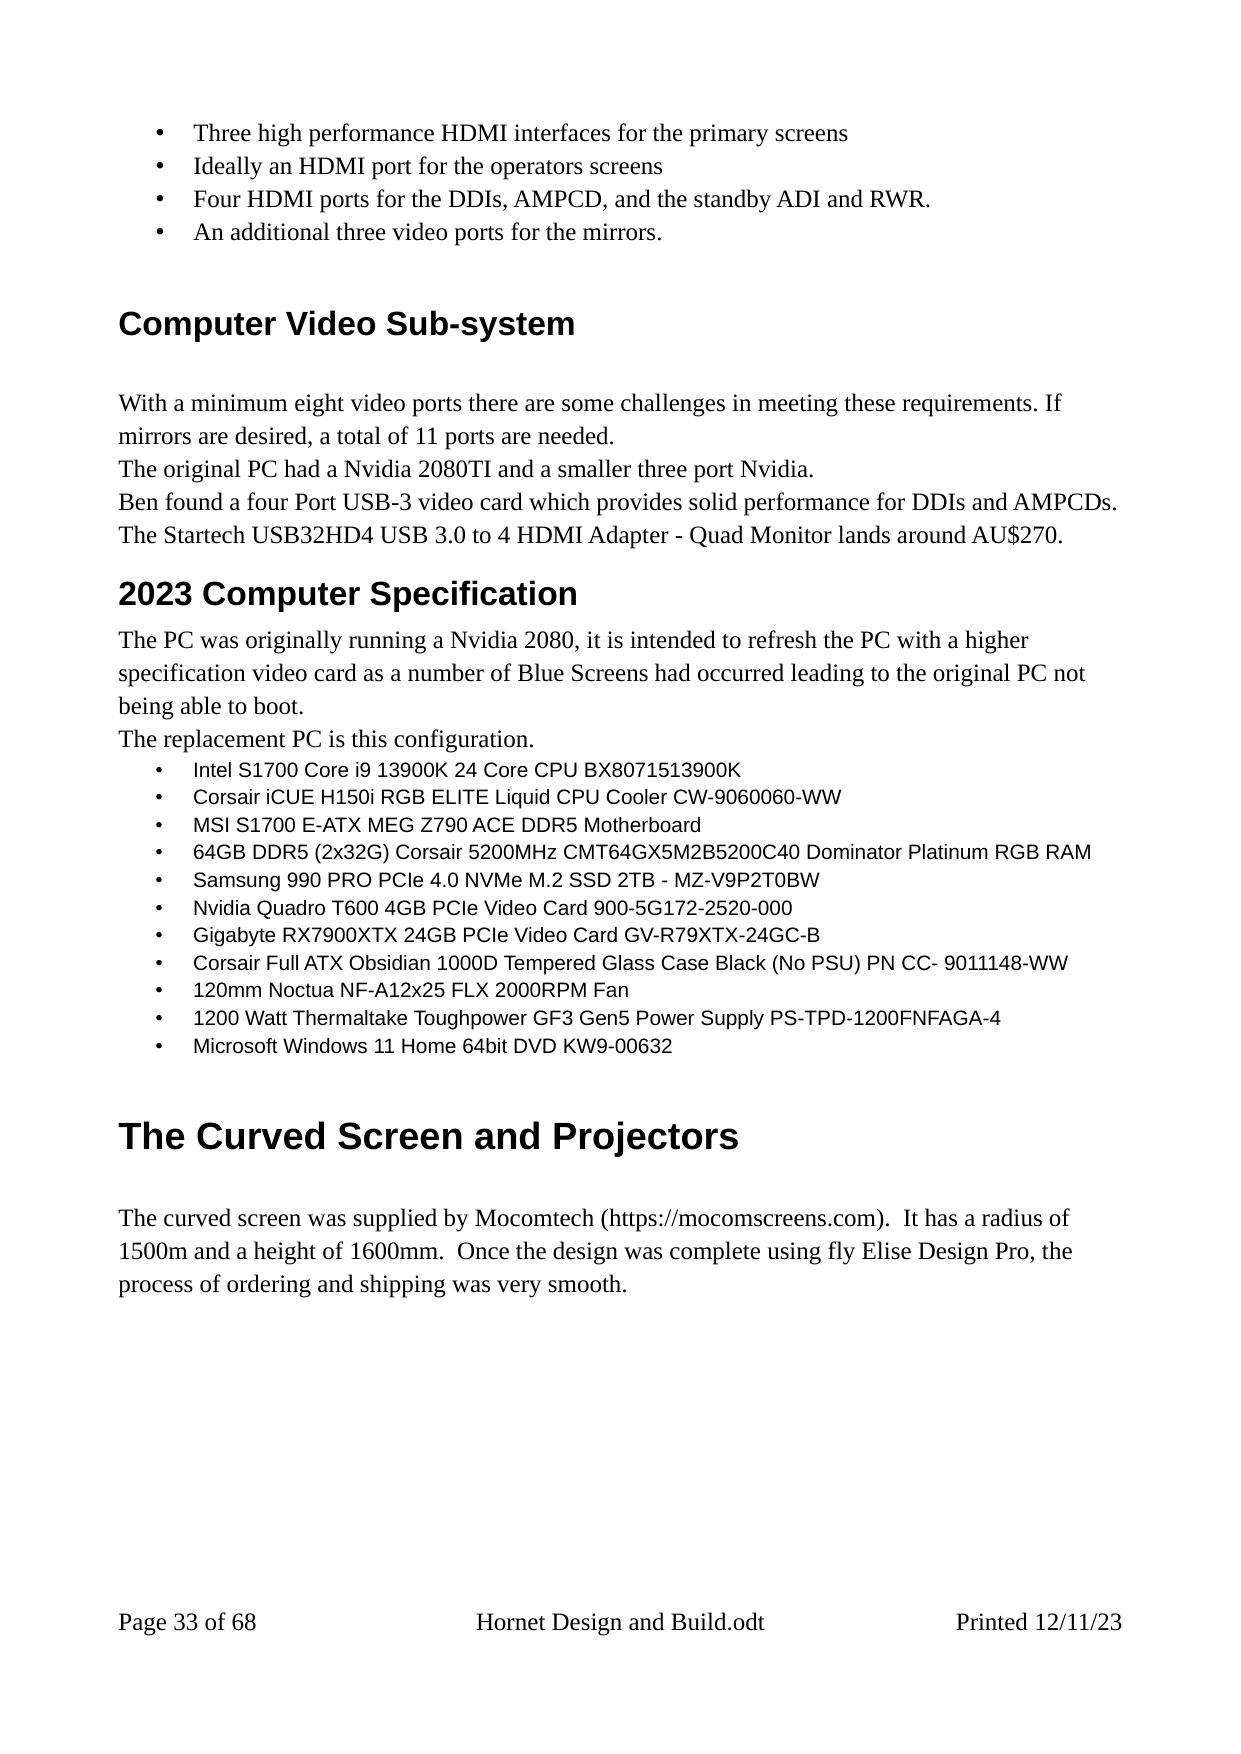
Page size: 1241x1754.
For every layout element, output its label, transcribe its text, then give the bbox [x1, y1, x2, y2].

text The curved screen was supplied by Mocomtech (https://mocomscreens.com). It has a radius of 1500m and a height of 1600mm. Once the design was complete using fly Elise Design Pro, the process of ordering and shipping was very smooth. [118, 1203, 1122, 1297]
list Ideally an HDMI port for the operators screens [156, 151, 1122, 180]
text With a minimum eight video ports there are some challenges in meeting these requirements. If mirrors are desired, a total of 11 ports are needed. [118, 388, 1122, 450]
list Corsair iCUE H150i RGB ELITE Liquid CPU Cooler CW-9060060-WW [155, 785, 1122, 809]
list Nvidia Quadro T600 4GB PCIe Video Card 900-5G172-2520-000 [155, 895, 1122, 919]
subtitle 2023 Computer Specification [118, 574, 1122, 613]
list Three high performance HDMI interfaces for the primary screens [156, 118, 1122, 147]
subtitle Computer Video Sub-system [118, 304, 1122, 343]
list Samsung 990 PRO PCIe 4.0 NVMe M.2 SSD 2TB - MZ-V9P2T0BW [155, 868, 1122, 892]
text The replacement PC is this configuration. [118, 724, 1122, 753]
list Four HDMI ports for the DDIs, AMPCD, and the standby ADI and RWR. [156, 184, 1122, 213]
list Gigabyte RX7900XTX 24GB PCIe Video Card GV-R79XTX-24GC-B [155, 923, 1122, 947]
list 120mm Noctua NF-A12x25 FLX 2000RPM Fan [155, 978, 1122, 1002]
list 1200 Watt Thermaltake Toughpower GF3 Gen5 Power Supply PS-TPD-1200FNFAGA-4 [155, 1006, 1122, 1030]
subtitle The Curved Screen and Projectors [118, 1113, 1122, 1157]
list Corsair Full ATX Obsidian 1000D Tempered Glass Case Black (No PSU) PN CC- 9011148-WW [155, 951, 1122, 975]
list Intel S1700 Core i9 13900K 24 Core CPU BX8071513900K [155, 757, 1122, 781]
text The PC was originally running a Nvidia 2080, it is intended to refresh the PC with a higher specification video card as a number of Blue Screens had occurred leading to the original PC not being able to boot. [118, 625, 1122, 720]
list An additional three video ports for the mirrors. [156, 217, 1122, 246]
list Microsoft Windows 11 Home 64bit DVD KW9-00632 [155, 1033, 1122, 1057]
text Ben found a four Port USB-3 video card which provides solid performance for DDIs and AMPCDs. The Startech USB32HD4 USB 3.0 to 4 HDMI Adapter - Quad Monitor lands around AU$270. [118, 487, 1122, 549]
list MSI S1700 E-ATX MEG Z790 ACE DDR5 Motherboard [155, 813, 1122, 837]
text The original PC had a Nvidia 2080TI and a smaller three port Nvidia. [118, 454, 1122, 483]
list 64GB DDR5 (2x32G) Corsair 5200MHz CMT64GX5M2B5200C40 Dominator Platinum RGB RAM [155, 840, 1122, 864]
